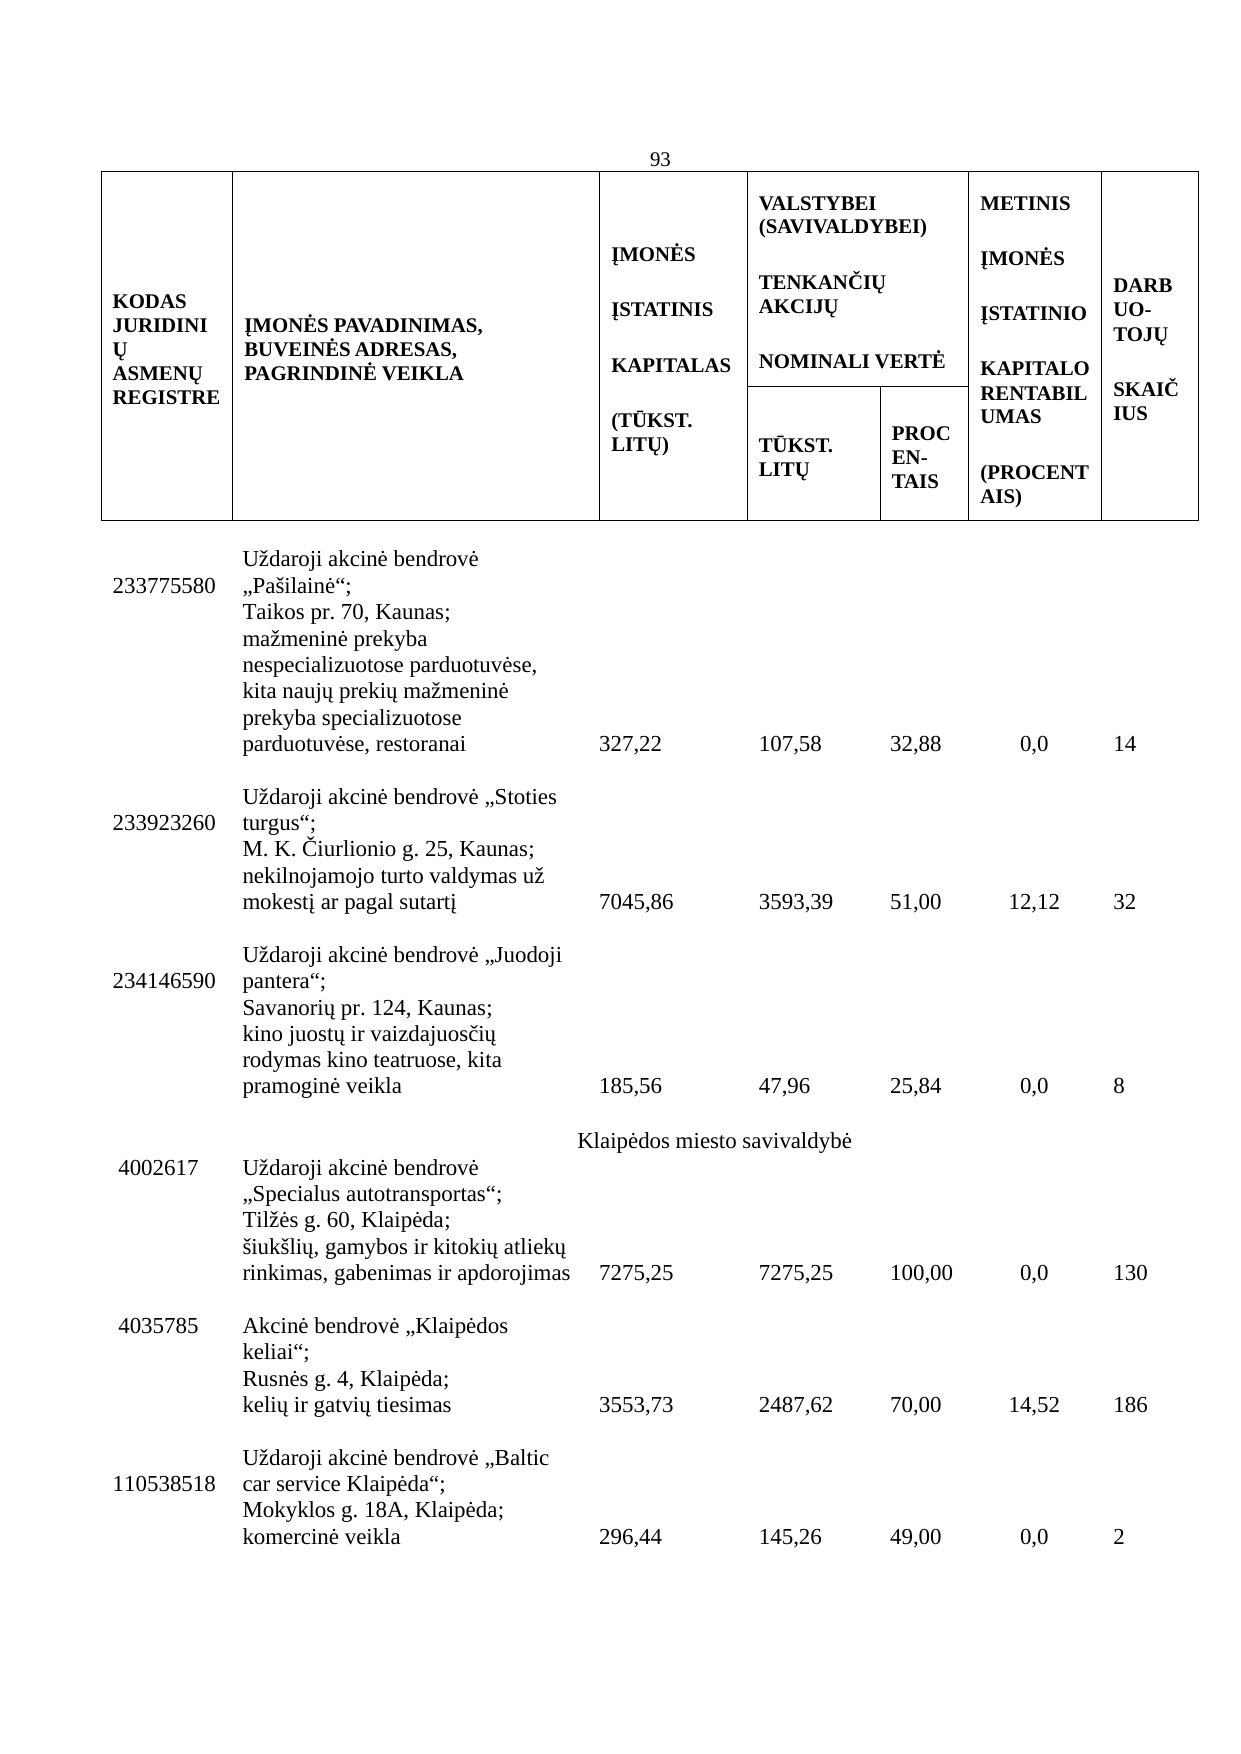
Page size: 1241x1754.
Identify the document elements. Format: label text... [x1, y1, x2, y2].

table_cell 296,44 [588, 1444, 747, 1549]
table_cell Klaipėdos miesto savivaldybė [231, 1128, 1198, 1154]
table_cell Uždaroji akcinė bendrovė „Juodoji pantera“; Savanorių pr. 124, Kaunas; kino juostų ir vaizdajuosčių rodymas kino teatruose, kita pramoginė veikla [231, 941, 588, 1099]
table_cell Uždaroji akcinė bendrovė „Baltic car service Klaipėda“; Mokyklos g. 18A, Klaipėda; komercinė veikla [231, 1444, 588, 1549]
table_cell 51,00 [879, 783, 966, 914]
table_cell [101, 756, 1198, 783]
table_cell 7275,25 [748, 1154, 879, 1286]
table_cell 7045,86 [588, 783, 747, 914]
table_cell 327,22 [588, 546, 747, 756]
table_cell 0,0 [966, 941, 1102, 1099]
table_cell Uždaroji akcinė bendrovė „Specialus autotransportas“; Tilžės g. 60, Klaipėda; šiukšlių, gamybos ir kitokių atliekų rinkimas, gabenimas ir apdorojimas [231, 1154, 588, 1286]
table_cell 47,96 [748, 941, 879, 1099]
table_cell 100,00 [879, 1154, 966, 1286]
table_cell 233923260 [101, 783, 231, 914]
table_cell 0,0 [966, 1154, 1102, 1286]
table_cell 0,0 [966, 546, 1102, 756]
table_cell 110538518 [101, 1444, 231, 1549]
table_cell 4035785 [101, 1312, 231, 1417]
table_cell [101, 1099, 1198, 1125]
table_cell [101, 1286, 1198, 1312]
table_cell Uždaroji akcinė bendrovė „Stoties turgus“; M. K. Čiurlionio g. 25, Kaunas; nekilnojamojo turto valdymas už mokestį ar pagal sutartį [231, 783, 588, 914]
table_cell 185,56 [588, 941, 747, 1099]
table_cell 25,84 [879, 941, 966, 1099]
table_cell [101, 1417, 1198, 1444]
table_cell 145,26 [748, 1444, 879, 1549]
table_cell [101, 1128, 231, 1154]
table_cell 130 [1102, 1154, 1198, 1286]
table_cell 4002617 [101, 1154, 231, 1286]
table_cell Akcinė bendrovė „Klaipėdos keliai“; Rusnės g. 4, Klaipėda; kelių ir gatvių tiesimas [231, 1312, 588, 1417]
table_cell 3553,73 [588, 1312, 747, 1417]
table_cell 2487,62 [748, 1312, 879, 1417]
table_cell 233775580 [101, 546, 231, 756]
table_cell 0,0 [966, 1444, 1102, 1549]
table_cell 12,12 [966, 783, 1102, 914]
table_cell 32,88 [879, 546, 966, 756]
table_cell 2 [1102, 1444, 1198, 1549]
table_cell Uždaroji akcinė bendrovė „Pašilainė“; Taikos pr. 70, Kaunas; mažmeninė prekyba nespecializuotose parduotuvėse, kita naujų prekių mažmeninė prekyba specializuotose parduotuvėse, restoranai [231, 546, 588, 756]
table_cell [101, 1549, 1198, 1575]
table_cell 234146590 [101, 941, 231, 1099]
table_cell 186 [1102, 1312, 1198, 1417]
table_cell 7275,25 [588, 1154, 747, 1286]
table_cell 14 [1102, 546, 1198, 756]
table_cell 70,00 [879, 1312, 966, 1417]
table_cell 3593,39 [748, 783, 879, 914]
table_cell 107,58 [748, 546, 879, 756]
table_cell 32 [1102, 783, 1198, 914]
table_cell 49,00 [879, 1444, 966, 1549]
table_cell 14,52 [966, 1312, 1102, 1417]
table_cell [101, 915, 1198, 941]
table_cell 8 [1102, 941, 1198, 1099]
